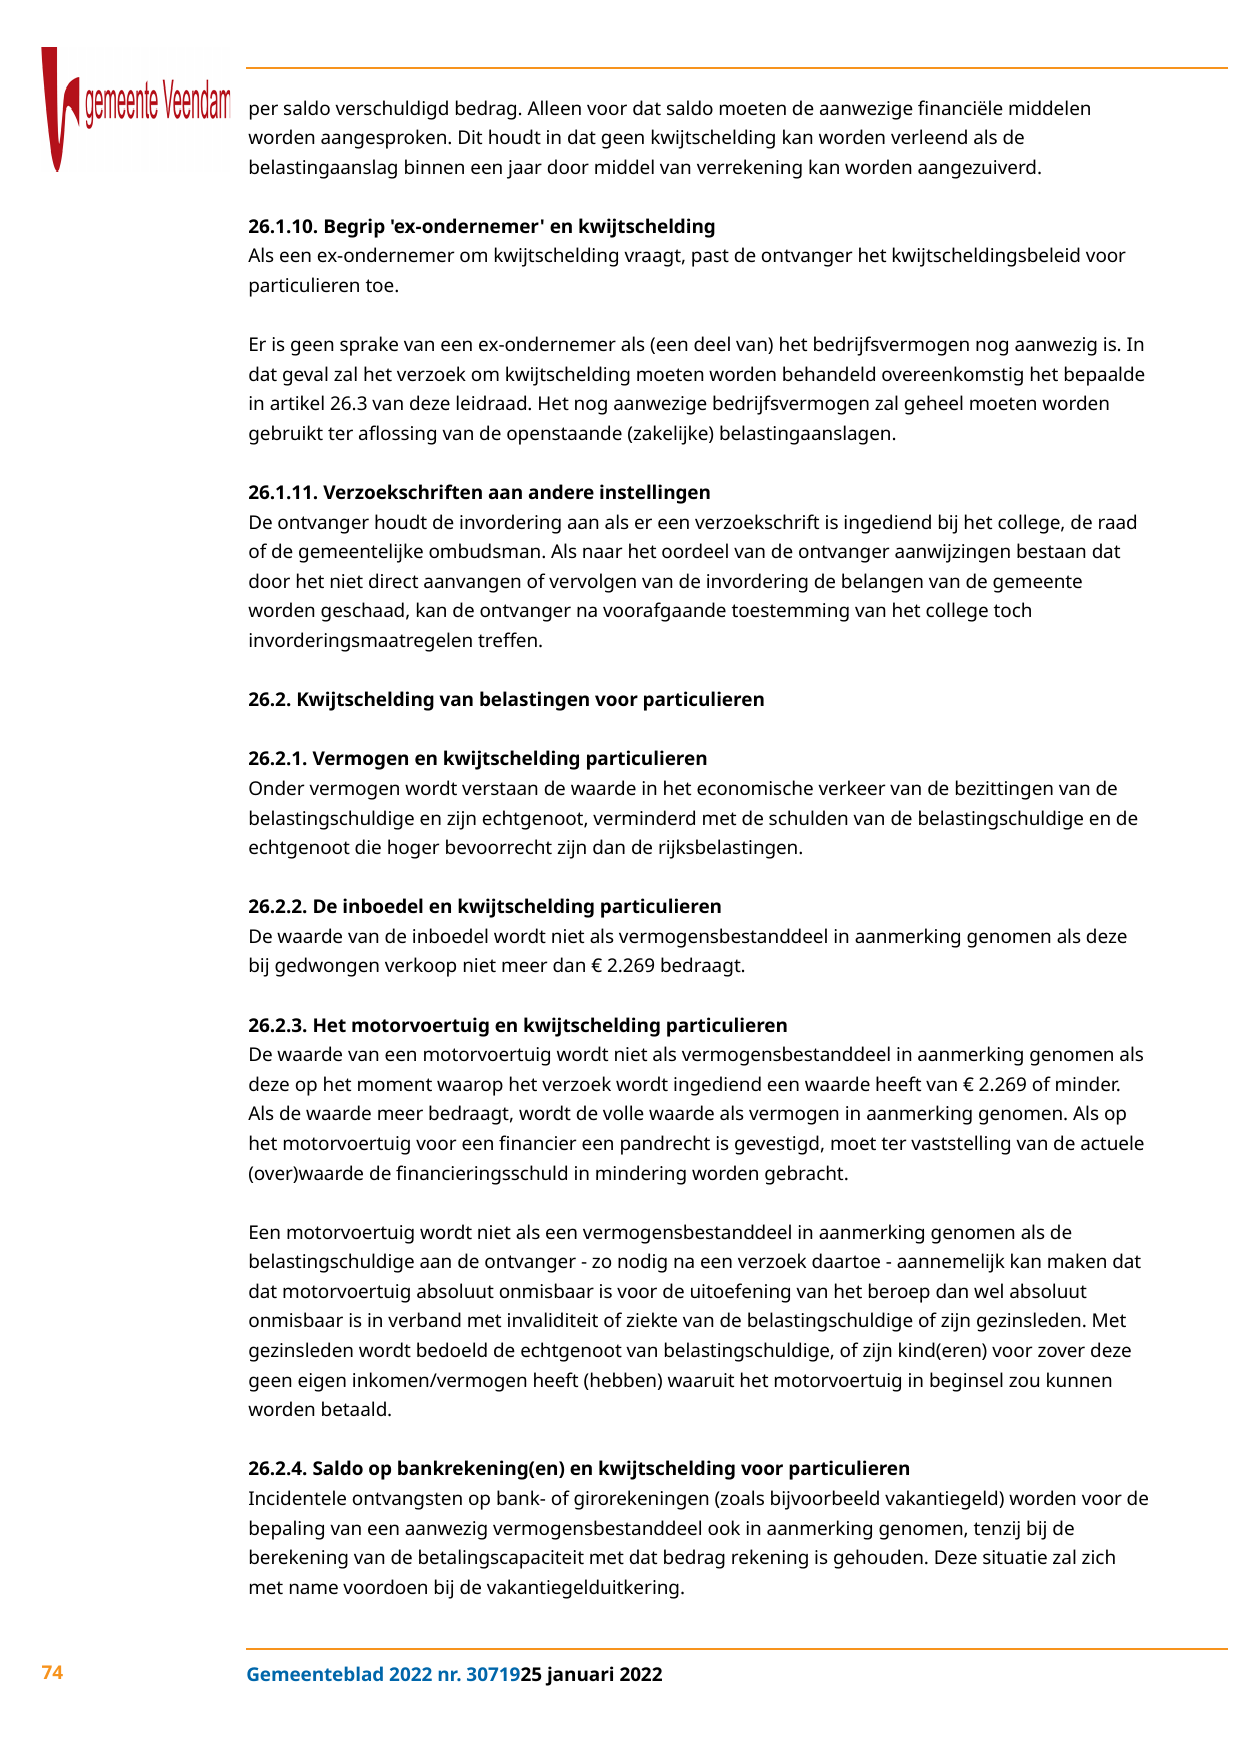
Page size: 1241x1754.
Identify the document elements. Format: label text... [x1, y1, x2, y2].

text De ontvanger houdt de invordering aan als er een verzoekschrift is ingediend bij het college, de raad of de gemeentelijke ombudsman. Als naar het oordeel van de ontvanger aanwijzingen bestaan dat door het niet direct aanvangen of vervolgen van de invordering de belangen van de gemeente worden geschaad, kan de ontvanger na voorafgaande toestemming van het college toch invorderingsmaatregelen treffen. [248, 509, 1152, 653]
text 26.1.10. Begrip 'ex-ondernemer' en kwijtschelding [248, 213, 1152, 239]
text 26.2.2. De inboedel en kwijtschelding particulieren [248, 893, 1152, 919]
text De waarde van een motorvoertuig wordt niet als vermogensbestanddeel in aanmerking genomen als deze op het moment waarop het verzoek wordt ingediend een waarde heeft van € 2.269 of minder. Als de waarde meer bedraagt, wordt de volle waarde als vermogen in aanmerking genomen. Als op het motorvoertuig voor een financier een pandrecht is gevestigd, moet ter vaststelling van de actuele (over)waarde de financieringsschuld in mindering worden gebracht. [248, 1041, 1152, 1186]
text Een motorvoertuig wordt niet als een vermogensbestanddeel in aanmerking genomen als de belastingschuldige aan de ontvanger - zo nodig na een verzoek daartoe - aannemelijk kan maken dat dat motorvoertuig absoluut onmisbaar is voor de uitoefening van het beroep dan wel absoluut onmisbaar is in verband met invaliditeit of ziekte van de belastingschuldige of zijn gezinsleden. Met gezinsleden wordt bedoeld de echtgenoot van belastingschuldige, of zijn kind(eren) voor zover deze geen eigen inkomen/vermogen heeft (hebben) waaruit het motorvoertuig in beginsel zou kunnen worden betaald. [248, 1219, 1152, 1422]
text 26.2.4. Saldo op bankrekening(en) en kwijtschelding voor particulieren [248, 1456, 1152, 1481]
text Als een ex-ondernemer om kwijtschelding vraagt, past de ontvanger het kwijtscheldingsbeleid voor particulieren toe. [248, 243, 1152, 298]
text Onder vermogen wordt verstaan de waarde in het economische verkeer van de bezittingen van de belastingschuldige en zijn echtgenoot, verminderd met de schulden van de belastingschuldige en de echtgenoot die hoger bevoorrecht zijn dan de rijksbelastingen. [248, 775, 1152, 860]
text 26.2.3. Het motorvoertuig en kwijtschelding particulieren [248, 1012, 1152, 1038]
text 26.1.11. Verzoekschriften aan andere instellingen [248, 479, 1152, 505]
text Er is geen sprake van een ex-ondernemer als (een deel van) het bedrijfsvermogen nog aanwezig is. In dat geval zal het verzoek om kwijtschelding moeten worden behandeld overeenkomstig het bepaalde in artikel 26.3 van deze leidraad. Het nog aanwezige bedrijfsvermogen zal geheel moeten worden gebruikt ter aflossing van de openstaande (zakelijke) belastingaanslagen. [248, 331, 1152, 446]
picture [41, 47, 231, 172]
text De waarde van de inboedel wordt niet als vermogensbestanddeel in aanmerking genomen als deze bij gedwongen verkoop niet meer dan € 2.269 bedraagt. [248, 923, 1152, 978]
text 26.2.1. Vermogen en kwijtschelding particulieren [248, 746, 1152, 771]
text per saldo verschuldigd bedrag. Alleen voor dat saldo moeten de aanwezige financiële middelen worden aangesproken. Dit houdt in dat geen kwijtschelding kan worden verleend als de belastingaanslag binnen een jaar door middel van verrekening kan worden aangezuiverd. [248, 95, 1152, 180]
text 26.2. Kwijtschelding van belastingen voor particulieren [248, 686, 1152, 712]
text Incidentele ontvangsten op bank- of girorekeningen (zoals bijvoorbeeld vakantiegeld) worden voor de bepaling van een aanwezig vermogensbestanddeel ook in aanmerking genomen, tenzij bij de berekening van de betalingscapaciteit met dat bedrag rekening is gehouden. Deze situatie zal zich met name voordoen bij de vakantiegelduitkering. [248, 1485, 1152, 1600]
